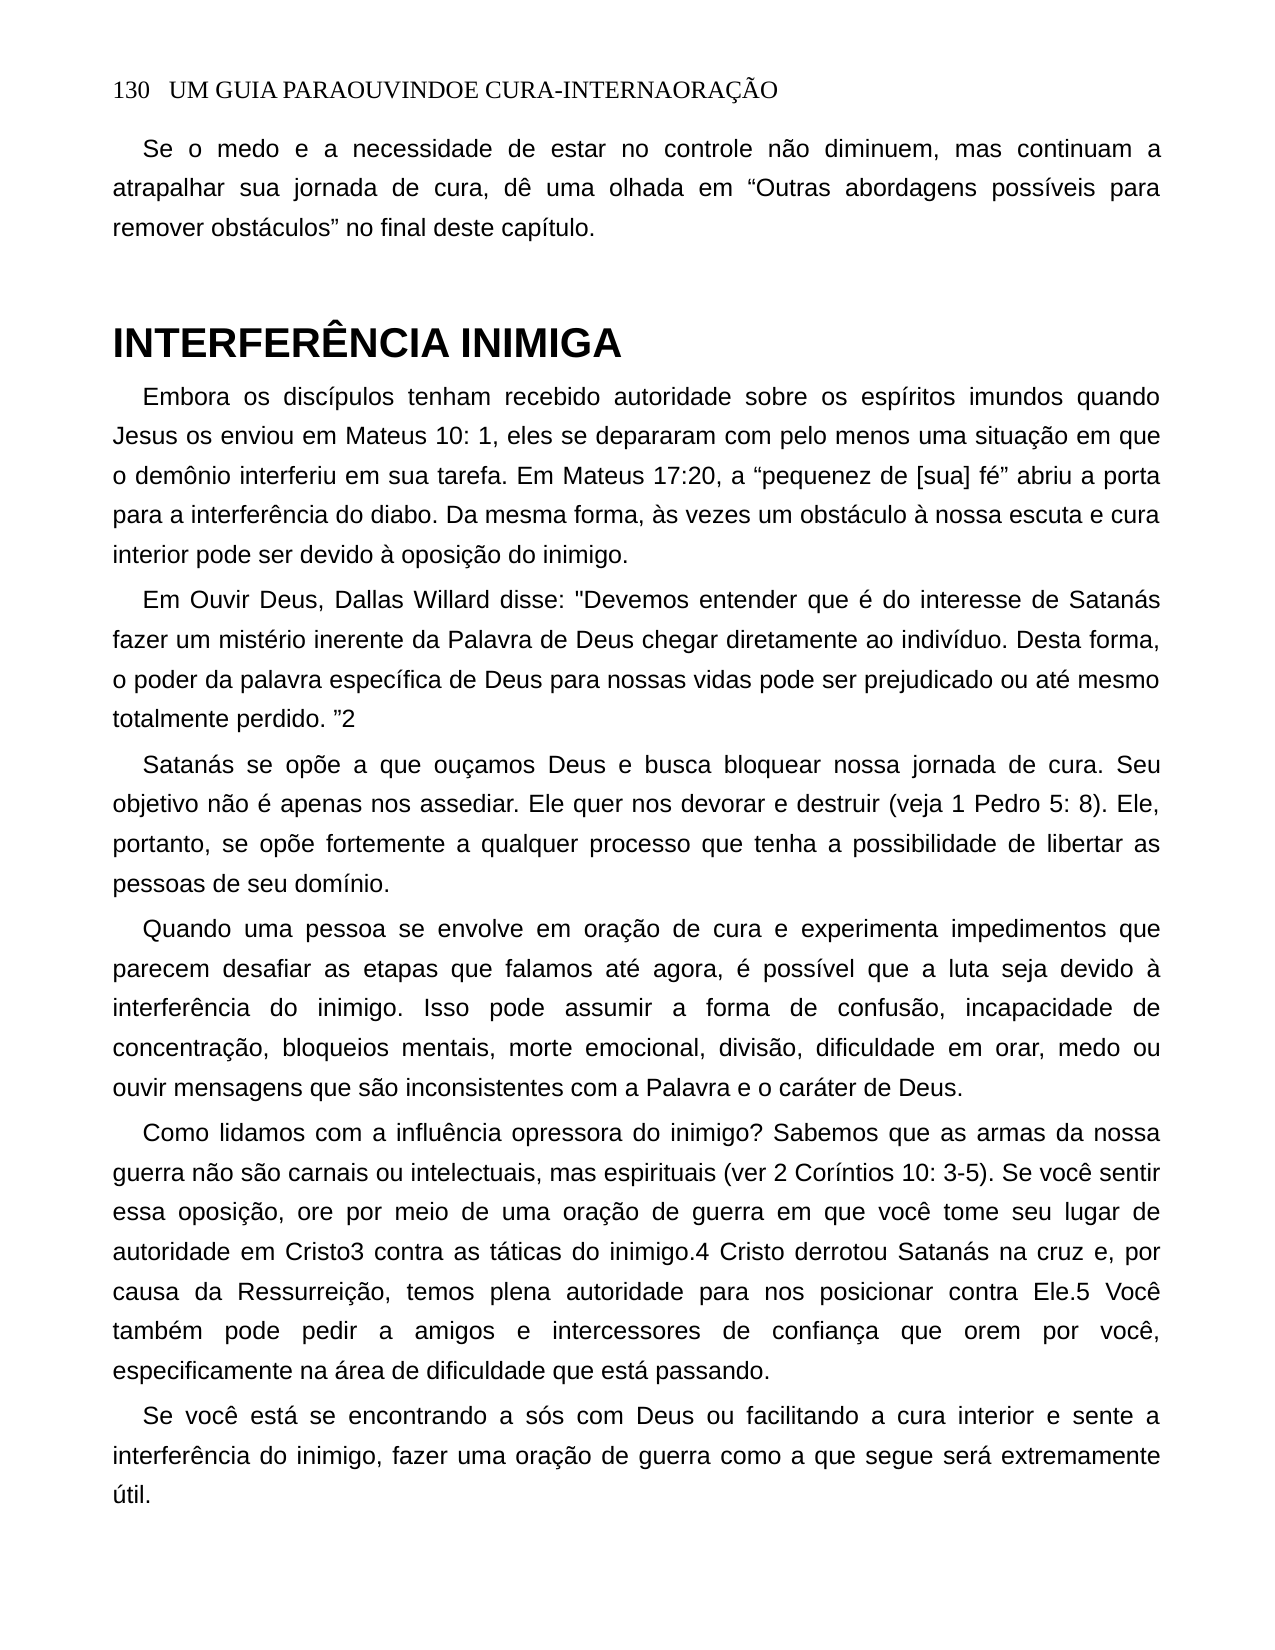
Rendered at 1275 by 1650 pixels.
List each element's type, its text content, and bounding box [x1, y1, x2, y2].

text Satanás se opõe a que ouçamos Deus e busca bloquear nossa jornada de cura. Seu objetivo não é apenas nos assediar. Ele quer nos devorar e destruir (veja 1 Pedro 5: 8). Ele, portanto, se opõe fortemente a qualquer processo que tenha a possibilidade de libertar as pessoas de seu domínio. [112, 750, 1162, 897]
text Embora os discípulos tenham recebido autoridade sobre os espíritos imundos quando Jesus os enviou em Mateus 10: 1, eles se depararam com pelo menos uma situação em que o demônio interferiu em sua tarefa. Em Mateus 17:20, a “pequenez de [sua] fé” abriu a porta para a interferência do diabo. Da mesma forma, às vezes um obstáculo à nossa escuta e cura interior pode ser devido à oposição do inimigo. [112, 381, 1162, 568]
text Se o medo e a necessidade de estar no controle não diminuem, mas continuam a atrapalhar sua jornada de cura, dê uma olhada em “Outras abordagens possíveis para remover obstáculos” no final deste capítulo. [112, 134, 1162, 242]
text Se você está se encontrando a sós com Deus ou facilitando a cura interior e sente a interferência do inimigo, fazer uma oração de guerra como a que segue será extremamente útil. [112, 1401, 1162, 1509]
text Como lidamos com a influência opressora do inimigo? Sabemos que as armas da nossa guerra não são carnais ou intelectuais, mas espirituais (ver 2 Coríntios 10: 3-5). Se você sentir essa oposição, ore por meio de uma oração de guerra em que você tome seu lugar de autoridade em Cristo3 contra as táticas do inimigo.4 Cristo derrotou Satanás na cruz e, por causa da Ressurreição, temos plena autoridade para nos posicionar contra Ele.5 Você também pode pedir a amigos e intercessores de confiança que orem por você, especificamente na área de dificuldade que está passando. [112, 1118, 1162, 1384]
text Em Ouvir Deus, Dallas Willard disse: "Devemos entender que é do interesse de Satanás fazer um mistério inerente da Palavra de Deus chegar diretamente ao indivíduo. Desta forma, o poder da palavra específica de Deus para nossas vidas pode ser prejudicado ou até mesmo totalmente perdido. ”2 [112, 585, 1162, 733]
subtitle INTERFERÊNCIA INIMIGA [112, 318, 1162, 366]
text Quando uma pessoa se envolve em oração de cura e experimenta impedimentos que parecem desafiar as etapas que falamos até agora, é possível que a luta seja devido à interferência do inimigo. Isso pode assumir a forma de confusão, incapacidade de concentração, bloqueios mentais, morte emocional, divisão, dificuldade em orar, medo ou ouvir mensagens que são inconsistentes com a Palavra e o caráter de Deus. [112, 914, 1162, 1101]
